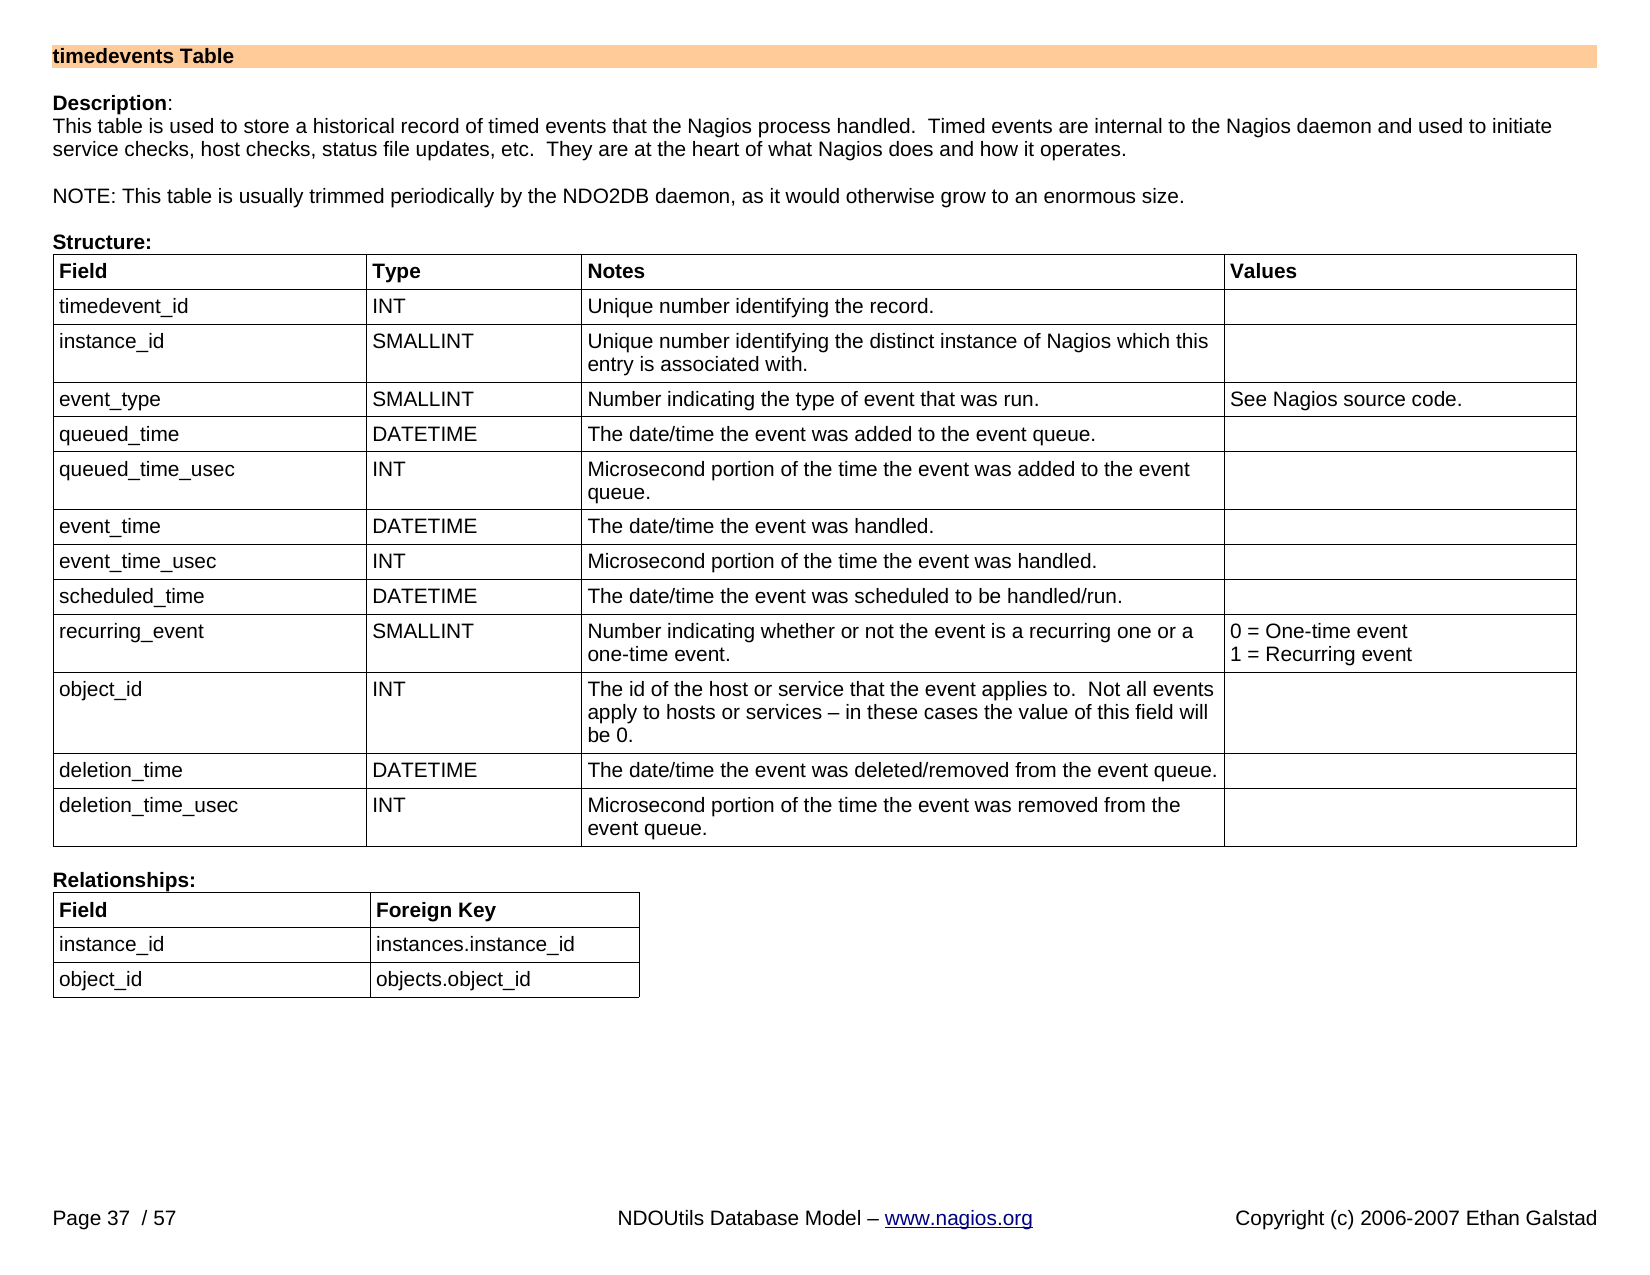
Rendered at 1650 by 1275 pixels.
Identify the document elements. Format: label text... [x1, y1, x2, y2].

table_cell 0 = One-time event 1 = Recurring event [1225, 615, 1576, 672]
table_cell SMALLINT [367, 325, 581, 382]
table_cell The date/time the event was deleted/removed from the event queue. [582, 754, 1224, 788]
text Structure: [52, 231, 1597, 254]
table_cell Unique number identifying the record. [582, 290, 1224, 324]
table_cell object_id [54, 963, 370, 997]
table_cell INT [367, 789, 581, 846]
table_header Type [367, 255, 581, 289]
table_cell SMALLINT [367, 615, 581, 672]
table_cell See Nagios source code. [1225, 383, 1576, 416]
table_cell SMALLINT [367, 383, 581, 416]
table_cell The date/time the event was handled. [582, 510, 1224, 544]
table_cell INT [367, 545, 581, 579]
table_cell [1225, 510, 1576, 544]
table_cell instance_id [54, 928, 370, 962]
table_cell INT [367, 452, 581, 509]
table_cell Number indicating the type of event that was run. [582, 383, 1224, 416]
table_cell recurring_event [54, 615, 366, 672]
table_header Notes [582, 255, 1224, 289]
table_header Values [1225, 255, 1576, 289]
table_cell Number indicating whether or not the event is a recurring one or a one-time event. [582, 615, 1224, 672]
table_cell [1225, 290, 1576, 324]
table_cell timedevent_id [54, 290, 366, 324]
table_cell INT [367, 673, 581, 753]
table_cell [1225, 789, 1576, 846]
table_cell queued_time [54, 417, 366, 451]
table_cell event_type [54, 383, 366, 416]
table_cell scheduled_time [54, 580, 366, 614]
table_cell Unique number identifying the distinct instance of Nagios which this entry is associated with. [582, 325, 1224, 382]
text This table is used to store a historical record of timed events that the Nagios process handled. Timed events are internal to the Nagios daemon and used to initiate service checks, host checks, status file updates, etc. They are at the heart of what Nagios does and how it operates. [52, 115, 1597, 161]
table_cell deletion_time [54, 754, 366, 788]
table_cell INT [367, 290, 581, 324]
table_cell [1225, 545, 1576, 579]
table_cell The date/time the event was scheduled to be handled/run. [582, 580, 1224, 614]
table_cell Microsecond portion of the time the event was added to the event queue. [582, 452, 1224, 509]
table_header Field [54, 255, 366, 289]
table_cell Microsecond portion of the time the event was removed from the event queue. [582, 789, 1224, 846]
table_cell Microsecond portion of the time the event was handled. [582, 545, 1224, 579]
text NOTE: This table is usually trimmed periodically by the NDO2DB daemon, as it would otherwise grow to an enormous size. [52, 184, 1597, 208]
table_cell instances.instance_id [371, 928, 639, 962]
table_cell deletion_time_usec [54, 789, 366, 846]
text timedevents Table [52, 45, 1597, 68]
table_cell queued_time_usec [54, 452, 366, 509]
text Relationships: [52, 869, 1597, 892]
table_cell [1225, 417, 1576, 451]
table_cell DATETIME [367, 754, 581, 788]
text Description: [52, 91, 1597, 115]
table_cell The id of the host or service that the event applies to. Not all events apply to hosts or services – in these cases the value of this field will be 0. [582, 673, 1224, 753]
table_cell event_time [54, 510, 366, 544]
table_cell objects.object_id [371, 963, 639, 997]
table_cell DATETIME [367, 580, 581, 614]
table_cell [1225, 754, 1576, 788]
table_cell DATETIME [367, 417, 581, 451]
table_cell [1225, 673, 1576, 753]
table_cell event_time_usec [54, 545, 366, 579]
table_cell [1225, 580, 1576, 614]
table_cell object_id [54, 673, 366, 753]
table_cell The date/time the event was added to the event queue. [582, 417, 1224, 451]
table_header Foreign Key [371, 893, 639, 927]
table_cell DATETIME [367, 510, 581, 544]
table_cell [1225, 452, 1576, 509]
table_cell [1225, 325, 1576, 382]
table_header Field [54, 893, 370, 927]
table_cell instance_id [54, 325, 366, 382]
